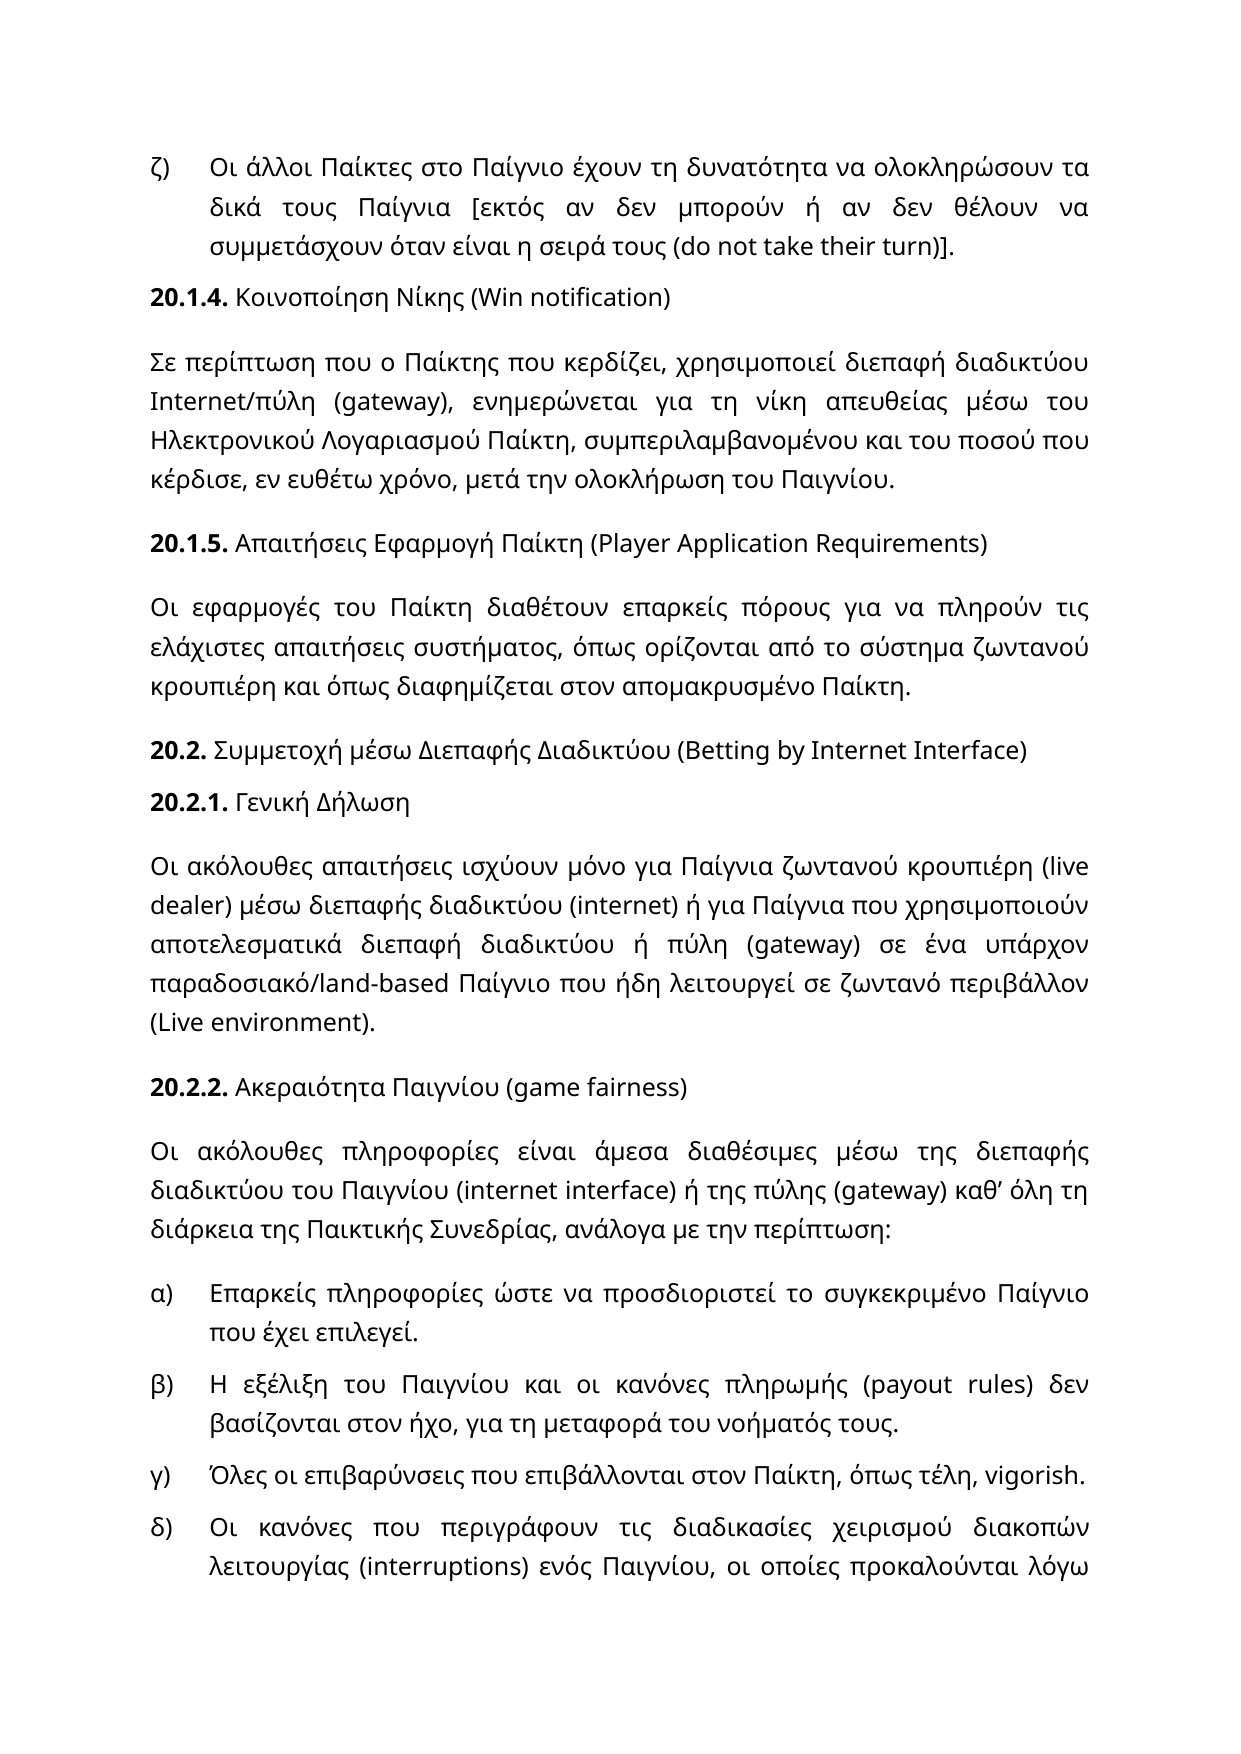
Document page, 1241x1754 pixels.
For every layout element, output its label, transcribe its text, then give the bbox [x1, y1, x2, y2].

text 20.1.4. Κοινοποίηση Νίκης (Win notification) [150, 280, 1090, 314]
text Οι εφαρμογές του Παίκτη διαθέτουν επαρκείς πόρους για να πληρούν τις ελάχιστες απαιτήσεις συστήματος, όπως ορίζονται από το σύστημα ζωντανού κρουπιέρη και όπως διαφημίζεται στον απομακρυσμένο Παίκτη. [150, 590, 1090, 702]
text 20.2.2. Ακεραιότητα Παιγνίου (game fairness) [150, 1069, 1090, 1103]
text Οι ακόλουθες απαιτήσεις ισχύουν μόνο για Παίγνια ζωντανού κρουπιέρη (live dealer) μέσω διεπαφής διαδικτύου (internet) ή για Παίγνια που χρησιμοποιούν αποτελεσματικά διεπαφή διαδικτύου ή πύλη (gateway) σε ένα υπάρχον παραδοσιακό/land-based Παίγνιο που ήδη λειτουργεί σε ζωντανό περιβάλλον (Live environment). [150, 848, 1090, 1039]
list β) Η εξέλιξη του Παιγνίου και οι κανόνες πληρωμής (payout rules) δεν βασίζονται στον ήχο, για τη μεταφορά του νοήματός τους. [150, 1367, 1090, 1440]
text 20.1.5. Απαιτήσεις Εφαρμογή Παίκτη (Player Application Requirements) [150, 526, 1090, 560]
text 20.2.1. Γενική Δήλωση [150, 784, 1090, 818]
list δ) Οι κανόνες που περιγράφουν τις διαδικασίες χειρισμού διακοπών λειτουργίας (interruptions) ενός Παιγνίου, οι οποίες προκαλούνται λόγω [150, 1509, 1090, 1582]
list γ) Όλες οι επιβαρύνσεις που επιβάλλονται στον Παίκτη, όπως τέλη, vigorish. [150, 1457, 1090, 1492]
list α) Επαρκείς πληροφορίες ώστε να προσδιοριστεί το συγκεκριμένο Παίγνιο που έχει επιλεγεί. [150, 1276, 1090, 1349]
text Οι ακόλουθες πληροφορίες είναι άμεσα διαθέσιμες μέσω της διεπαφής διαδικτύου του Παιγνίου (internet interface) ή της πύλης (gateway) καθ’ όλη τη διάρκεια της Παικτικής Συνεδρίας, ανάλογα με την περίπτωση: [150, 1133, 1090, 1246]
text Σε περίπτωση που ο Παίκτης που κερδίζει, χρησιμοποιεί διεπαφή διαδικτύου Internet/πύλη (gateway), ενημερώνεται για τη νίκη απευθείας μέσω του Ηλεκτρονικού Λογαριασμού Παίκτη, συμπεριλαμβανομένου και του ποσού που κέρδισε, εν ευθέτω χρόνο, μετά την ολοκλήρωση του Παιγνίου. [150, 344, 1090, 496]
list ζ) Οι άλλοι Παίκτες στο Παίγνιο έχουν τη δυνατότητα να ολοκληρώσουν τα δικά τους Παίγνια [εκτός αν δεν μπορούν ή αν δεν θέλουν να συμμετάσχουν όταν είναι η σειρά τους (do not take their turn)]. [150, 150, 1090, 262]
text 20.2. Συμμετοχή μέσω Διεπαφής Διαδικτύου (Betting by Internet Interface) [150, 732, 1090, 767]
